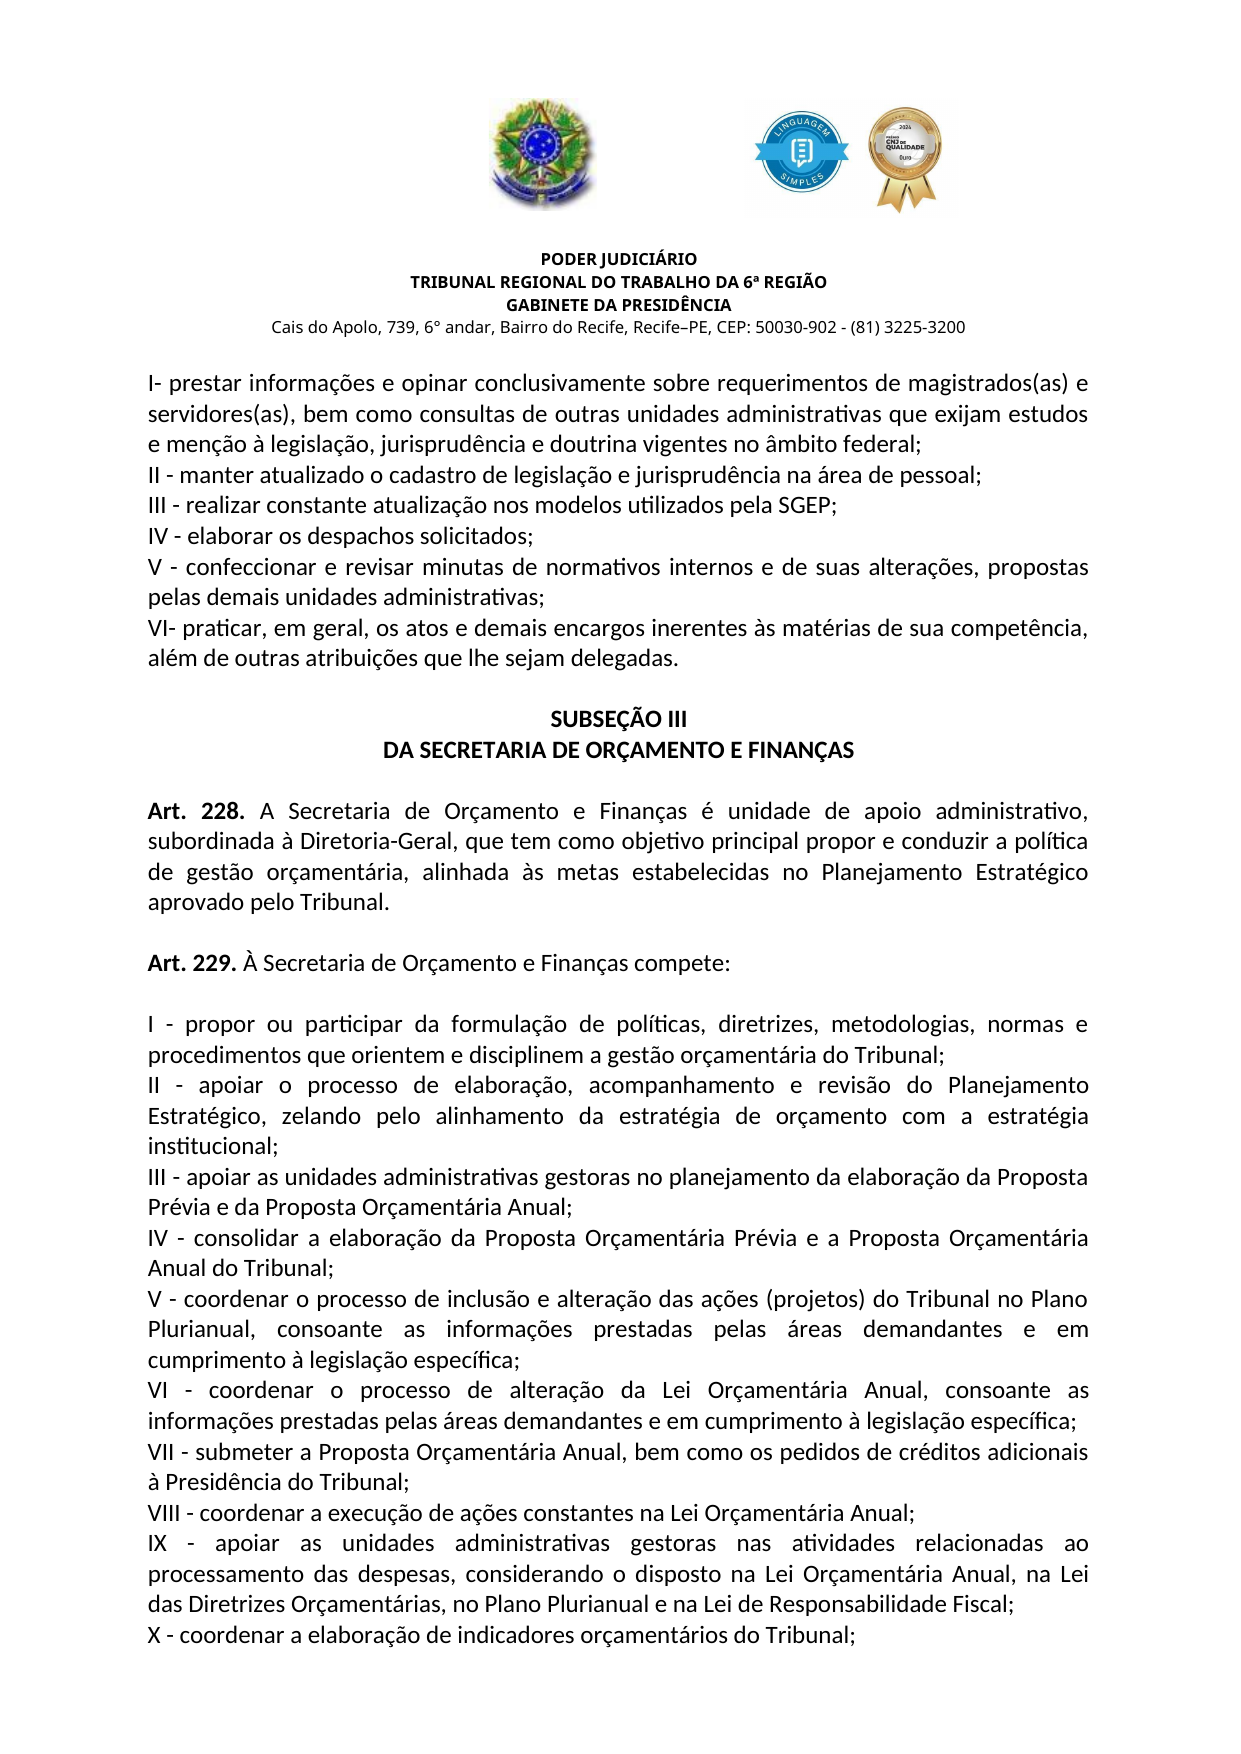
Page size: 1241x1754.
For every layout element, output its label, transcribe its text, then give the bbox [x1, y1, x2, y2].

text SUBSEÇÃO III [147, 703, 1090, 734]
text DA SECRETARIA DE ORÇAMENTO E FINANÇAS [147, 734, 1090, 764]
text I- prestar informações e opinar conclusivamente sobre requerimentos de magistrados(as) e servidores(as), bem como consultas de outras unidades administrativas que exijam estudos e menção à legislação, jurisprudência e doutrina vigentes no âmbito federal; [148, 367, 1090, 459]
text VII - submeter a Proposta Orçamentária Anual, bem como os pedidos de créditos adicionais à Presidência do Tribunal; [147, 1436, 1090, 1497]
text Art. 228. A Secretaria de Orçamento e Finanças é unidade de apoio administrativo, subordinada à Diretoria-Geral, que tem como objetivo principal propor e conduzir a política de gestão orçamentária, alinhada às metas estabelecidas no Planejamento Estratégico aprovado pelo Tribunal. [147, 795, 1090, 917]
text VI - coordenar o processo de alteração da Lei Orçamentária Anual, consoante as informações prestadas pelas áreas demandantes e em cumprimento à legislação específica; [147, 1375, 1090, 1436]
text IX - apoiar as unidades administrativas gestoras nas atividades relacionadas ao processamento das despesas, considerando o disposto na Lei Orçamentária Anual, na Lei das Diretrizes Orçamentárias, no Plano Plurianual e na Lei de Responsabilidade Fiscal; [147, 1527, 1090, 1619]
text IV - elaborar os despachos solicitados; [148, 520, 1090, 551]
text V - coordenar o processo de inclusão e alteração das ações (projetos) do Tribunal no Plano Plurianual, consoante as informações prestadas pelas áreas demandantes e em cumprimento à legislação específica; [147, 1283, 1090, 1375]
text Art. 229. À Secretaria de Orçamento e Finanças compete: [147, 947, 1090, 978]
text III - realizar constante atualização nos modelos utilizados pela SGEP; [148, 489, 1090, 520]
text II - manter atualizado o cadastro de legislação e jurisprudência na área de pessoal; [148, 459, 1090, 489]
text VIII - coordenar a execução de ações constantes na Lei Orçamentária Anual; [147, 1497, 1090, 1527]
text I - propor ou participar da formulação de políticas, diretrizes, metodologias, normas e procedimentos que orientem e disciplinem a gestão orçamentária do Tribunal; [147, 1008, 1090, 1069]
text VI- praticar, em geral, os atos e demais encargos inerentes às matérias de sua competência, além de outras atribuições que lhe sejam delegadas. [148, 612, 1090, 673]
text III - apoiar as unidades administrativas gestoras no planejamento da elaboração da Proposta Prévia e da Proposta Orçamentária Anual; [147, 1161, 1090, 1222]
text X - coordenar a elaboração de indicadores orçamentários do Tribunal; [147, 1619, 1090, 1649]
text IV - consolidar a elaboração da Proposta Orçamentária Prévia e a Proposta Orçamentária Anual do Tribunal; [147, 1222, 1090, 1283]
text V - confeccionar e revisar minutas de normativos internos e de suas alterações, propostas pelas demais unidades administrativas; [148, 551, 1090, 612]
text II - apoiar o processo de elaboração, acompanhamento e revisão do Planejamento Estratégico, zelando pelo alinhamento da estratégia de orçamento com a estratégia institucional; [147, 1069, 1090, 1161]
